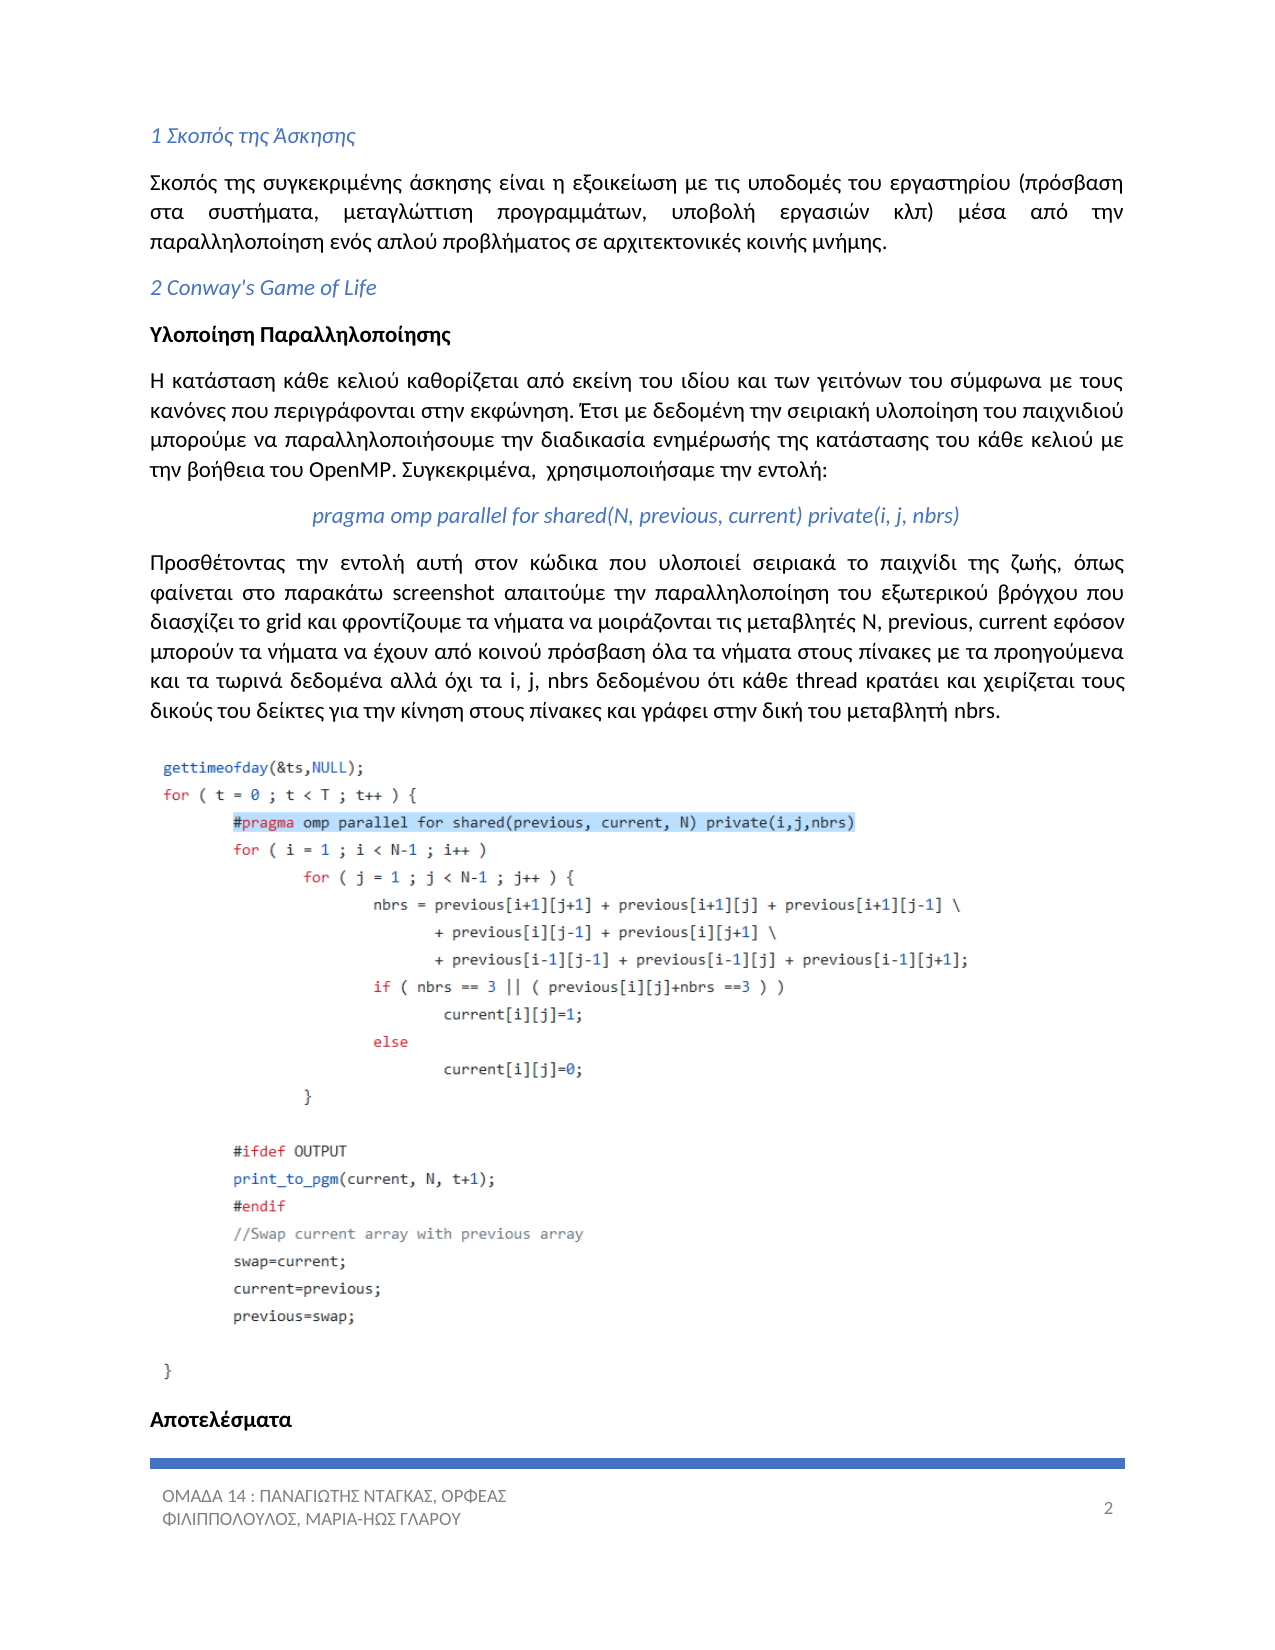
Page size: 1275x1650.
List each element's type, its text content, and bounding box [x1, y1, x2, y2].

text pragma omp parallel for shared(N, previous, current) private(i, j, nbrs) [150, 502, 1125, 529]
text Η κατάσταση κάθε κελιού καθορίζεται από εκείνη του ιδίου και των γειτόνων του σύμφωνα με τους κανόνες που περιγράφονται στην εκφώνηση. Έτσι με δεδομένη την σειριακή υλοποίηση του παιχνιδιού μπορούμε να παραλληλοποιήσουμε την διαδικασία ενημέρωσής της κατάστασης του κάθε κελιού με την βοήθεια του OpenMP. Συγκεκριμένα, χρησιμοποιήσαμε την εντολή: [150, 366, 1125, 483]
text 2 Conway's Game of Life [150, 273, 1125, 301]
text Υλοποίηση Παραλληλοποίησης [150, 320, 1125, 348]
text Σκοπός της συγκεκριμένης άσκησης είναι η εξοικείωση με τις υποδομές του εργαστηρίου (πρόσβαση στα συστήματα, μεταγλώττιση προγραμμάτων, υποβολή εργασιών κλπ) μέσα από την παραλληλοποίηση ενός απλού προβλήματος σε αρχιτεκτονικές κοινής μνήμης. [150, 168, 1125, 255]
text Αποτελέσματα [150, 1406, 1125, 1433]
text 1 Σκοπός της Άσκησης [150, 121, 1125, 149]
text Προσθέτοντας την εντολή αυτή στον κώδικα που υλοποιεί σειριακά το παιχνίδι της ζωής, όπως φαίνεται στο παρακάτω screenshot απαιτούμε την παραλληλοποίηση του εξωτερικού βρόγχου που διασχίζει το grid και φροντίζουμε τα νήματα να μοιράζονται τις μεταβλητές N, previous, current εφόσον μπορούν τα νήματα να έχουν από κοινού πρόσβαση όλα τα νήματα στους πίνακες με τα προηγούμενα και τα τωρινά δεδομένα αλλά όχι τα i, j, nbrs δεδομένου ότι κάθε thread κρατάει και χειρίζεται τους δικούς του δείκτες για την κίνηση στους πίνακες και γράφει στην δική του μεταβλητή nbrs. [150, 548, 1125, 724]
